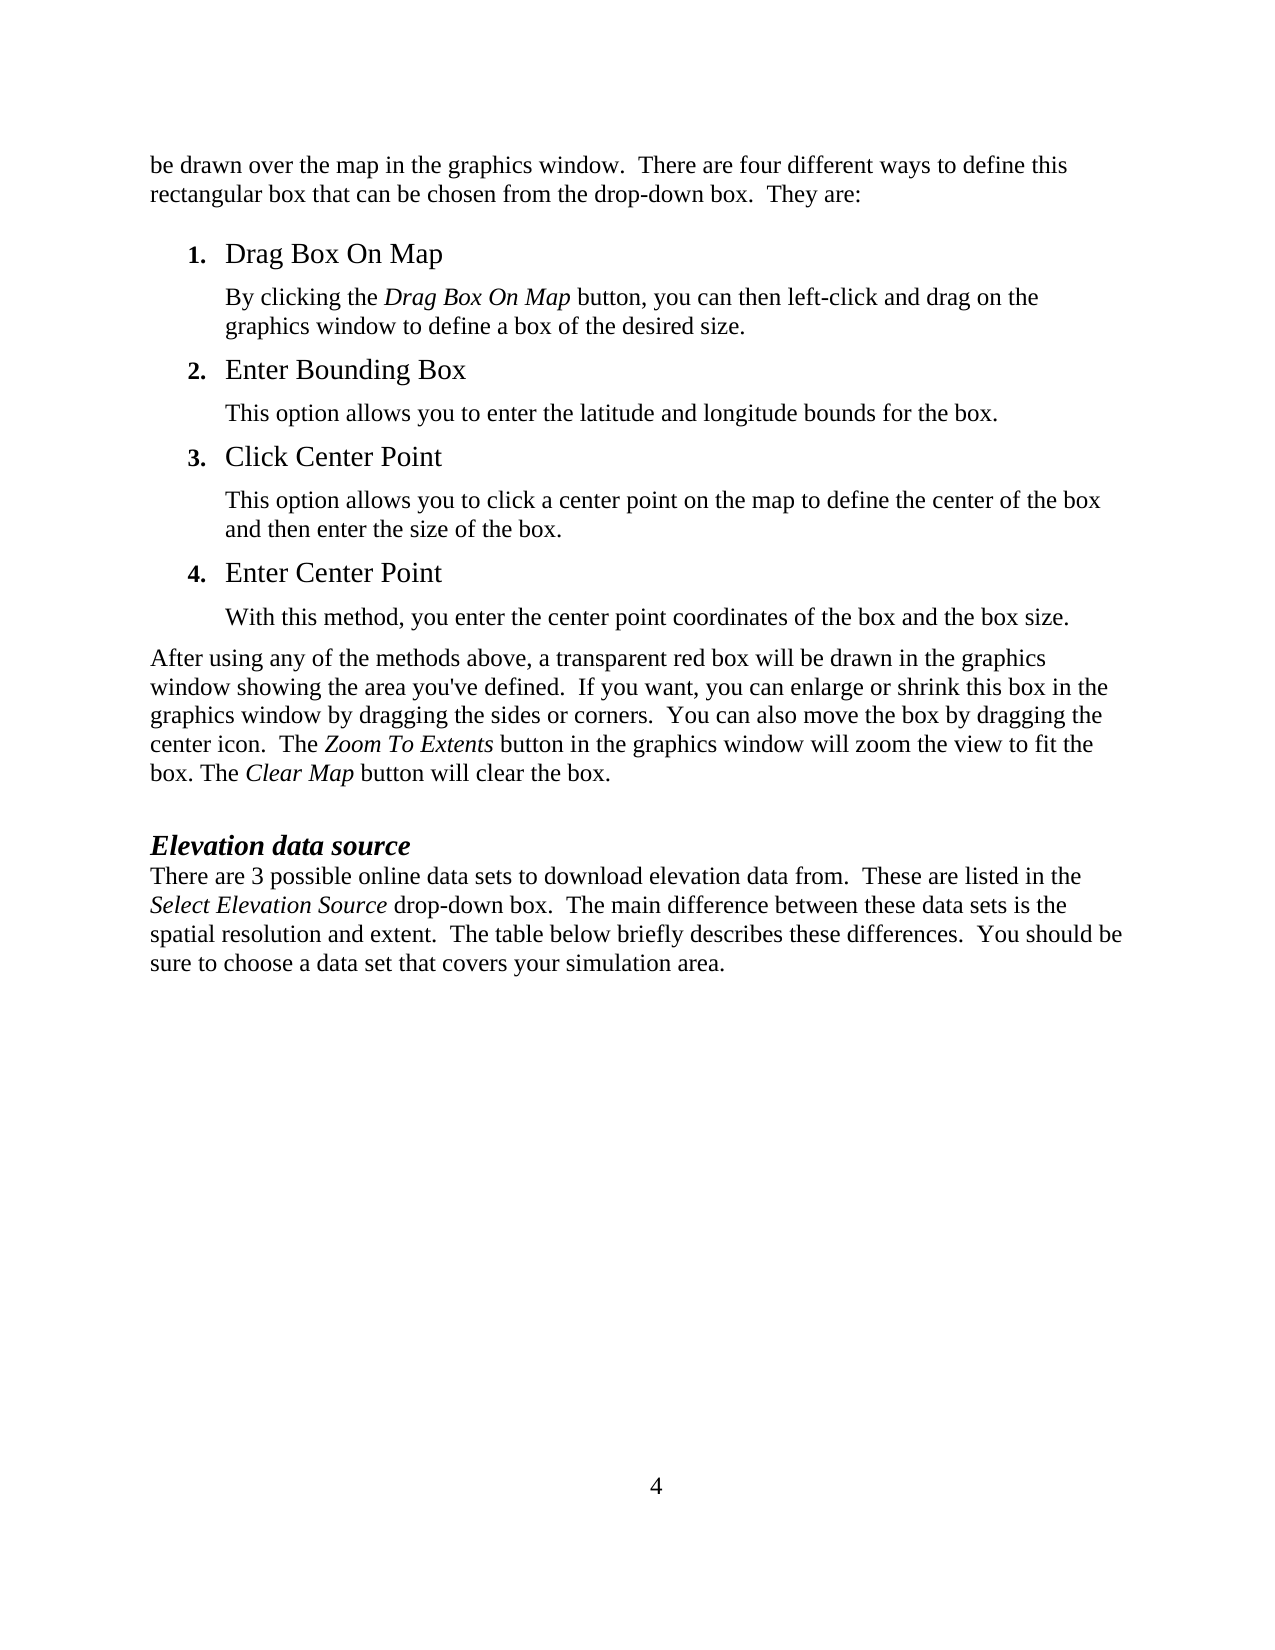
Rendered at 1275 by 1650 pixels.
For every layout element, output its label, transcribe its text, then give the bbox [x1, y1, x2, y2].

list Enter Bounding Box [187, 352, 1125, 386]
list This option allows you to enter the latitude and longitude bounds for the box. [187, 398, 1125, 427]
list Drag Box On Map [187, 236, 1125, 270]
text There are 3 possible online data sets to download elevation data from. These are listed in the Select Elevation Source drop-down box. The main difference between these data sets is the spatial resolution and extent. The table below briefly describes these differences. You should be sure to choose a data set that covers your simulation area. [150, 861, 1125, 976]
list Enter Center Point [187, 556, 1125, 589]
list Click Center Point [187, 439, 1125, 473]
text After using any of the methods above, a transparent red box will be drawn in the graphics window showing the area you've defined. If you want, you can enlarge or shrink this box in the graphics window by dragging the sides or corners. You can also move the box by dragging the center icon. The Zoom To Extents button in the graphics window will zoom the view to fit the box. The Clear Map button will clear the box. [150, 643, 1125, 787]
text Elevation data source [150, 828, 1125, 861]
list This option allows you to click a center point on the map to define the center of the box and then enter the size of the box. [187, 486, 1125, 543]
list With this method, you enter the center point coordinates of the box and the box size. [187, 602, 1125, 630]
text be drawn over the map in the graphics window. There are four different ways to define this rectangular box that can be chosen from the drop-down box. They are: [150, 150, 1125, 207]
list By clicking the Drag Box On Map button, you can then left-click and drag on the graphics window to define a box of the desired size. [187, 282, 1125, 340]
